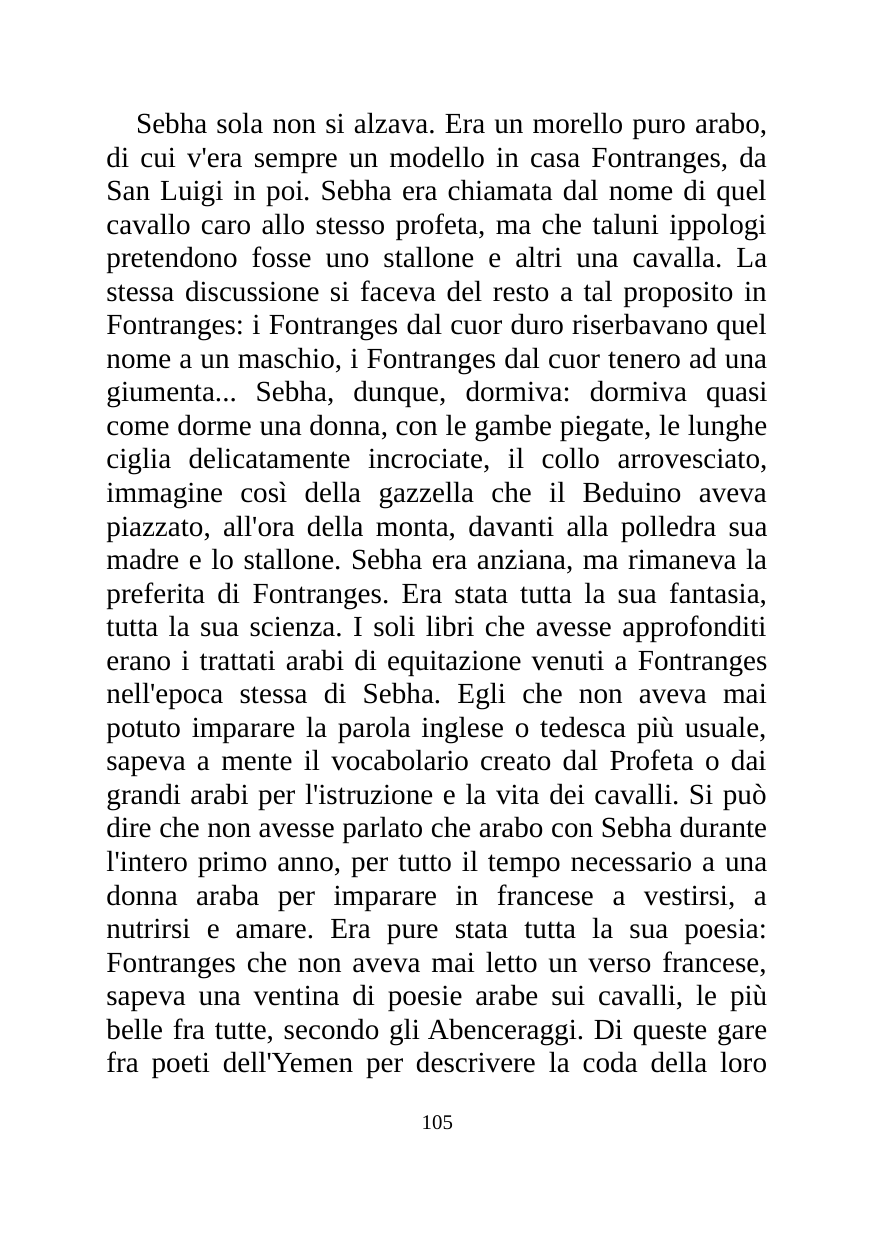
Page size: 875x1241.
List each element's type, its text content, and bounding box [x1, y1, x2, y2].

text Sebha sola non si alzava. Era un morello puro arabo, di cui v'era sempre un modello in casa Fontranges, da San Luigi in poi. Sebha era chiamata dal nome di quel cavallo caro allo stesso profeta, ma che taluni ippologi pretendono fosse uno stallone e altri una cavalla. La stessa discussione si faceva del resto a tal proposito in Fontranges: i Fontranges dal cuor duro riserbavano quel nome a un maschio, i Fontranges dal cuor tenero ad una giumenta... Sebha, dunque, dormiva: dormiva quasi come dorme una donna, con le gambe piegate, le lunghe ciglia delicatamente incrociate, il collo arrovesciato, immagine così della gazzella che il Beduino aveva piazzato, all'ora della monta, davanti alla polledra sua madre e lo stallone. Sebha era anziana, ma rimaneva la preferita di Fontranges. Era stata tutta la sua fantasia, tutta la sua scienza. I soli libri che avesse approfonditi erano i trattati arabi di equitazione venuti a Fontranges nell'epoca stessa di Sebha. Egli che non aveva mai potuto imparare la parola inglese o tedesca più usuale, sapeva a mente il vocabolario creato dal Profeta o dai grandi arabi per l'istruzione e la vita dei cavalli. Si può dire che non avesse parlato che arabo con Sebha durante l'intero primo anno, per tutto il tempo necessario a una donna araba per imparare in francese a vestirsi, a nutrirsi e amare. Era pure stata tutta la sua poesia: Fontranges che non aveva mai letto un verso francese, sapeva una ventina di poesie arabe sui cavalli, le più belle fra tutte, secondo gli Abenceraggi. Di queste gare fra poeti dell'Yemen per descrivere la coda della loro [106, 106, 768, 1079]
